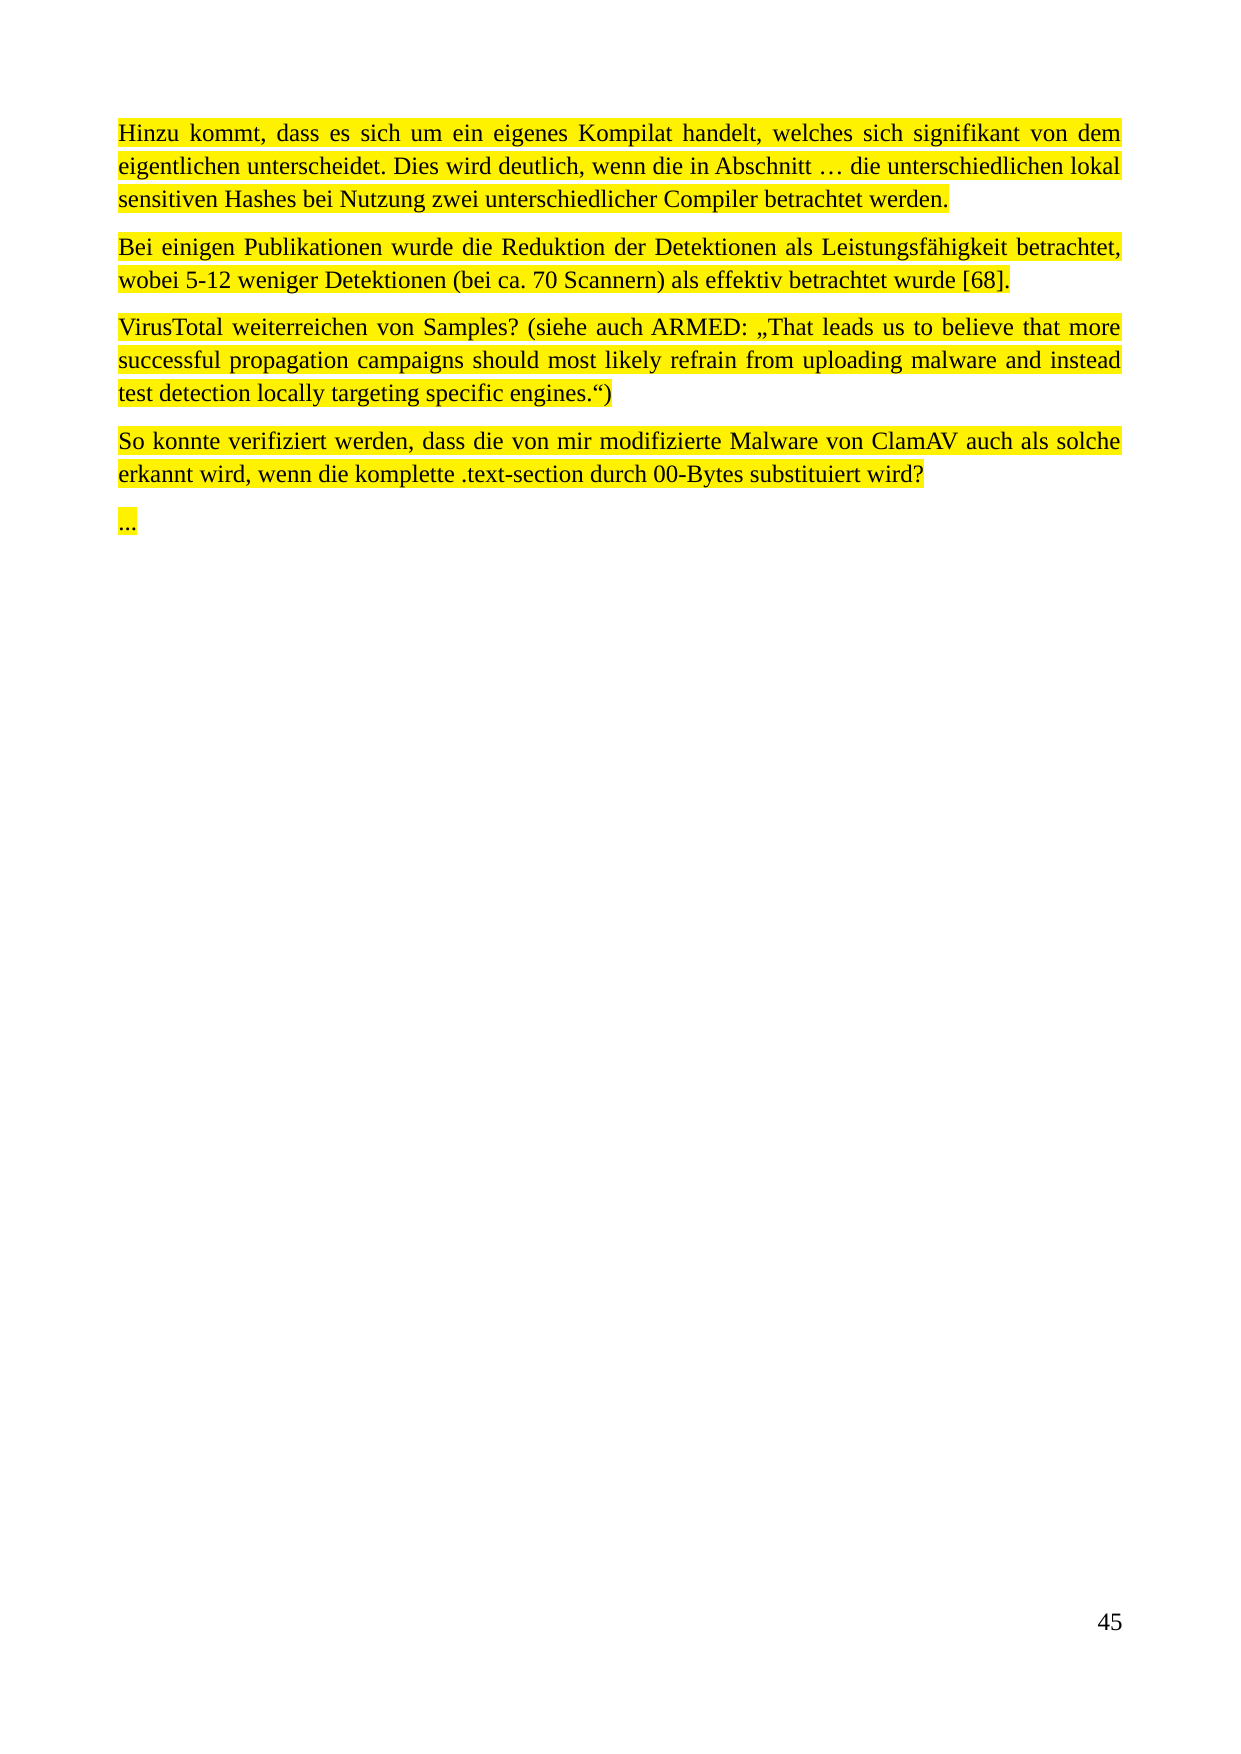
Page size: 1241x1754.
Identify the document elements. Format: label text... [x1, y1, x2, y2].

text So konnte verifiziert werden, dass die von mir modifizierte Malware von ClamAV auch als solche erkannt wird, wenn die komplette .text-section durch 00-Bytes substituiert wird? [118, 426, 1122, 488]
text ... [118, 507, 1122, 535]
text Hinzu kommt, dass es sich um ein eigenes Kompilat handelt, welches sich signifikant von dem eigentlichen unterscheidet. Dies wird deutlich, wenn die in Abschnitt … die unterschiedlichen lokal sensitiven Hashes bei Nutzung zwei unterschiedlicher Compiler betrachtet werden. [118, 118, 1122, 213]
text Bei einigen Publikationen wurde die Reduktion der Detektionen als Leistungsfähigkeit betrachtet, wobei 5-12 weniger Detektionen (bei ca. 70 Scannern) als effektiv betrachtet wurde [68]. [118, 232, 1122, 293]
text VirusTotal weiterreichen von Samples? (siehe auch ARMED: „That leads us to believe that more successful propagation campaigns should most likely refrain from uploading malware and instead test detection locally targeting specific engines.“) [118, 312, 1122, 407]
